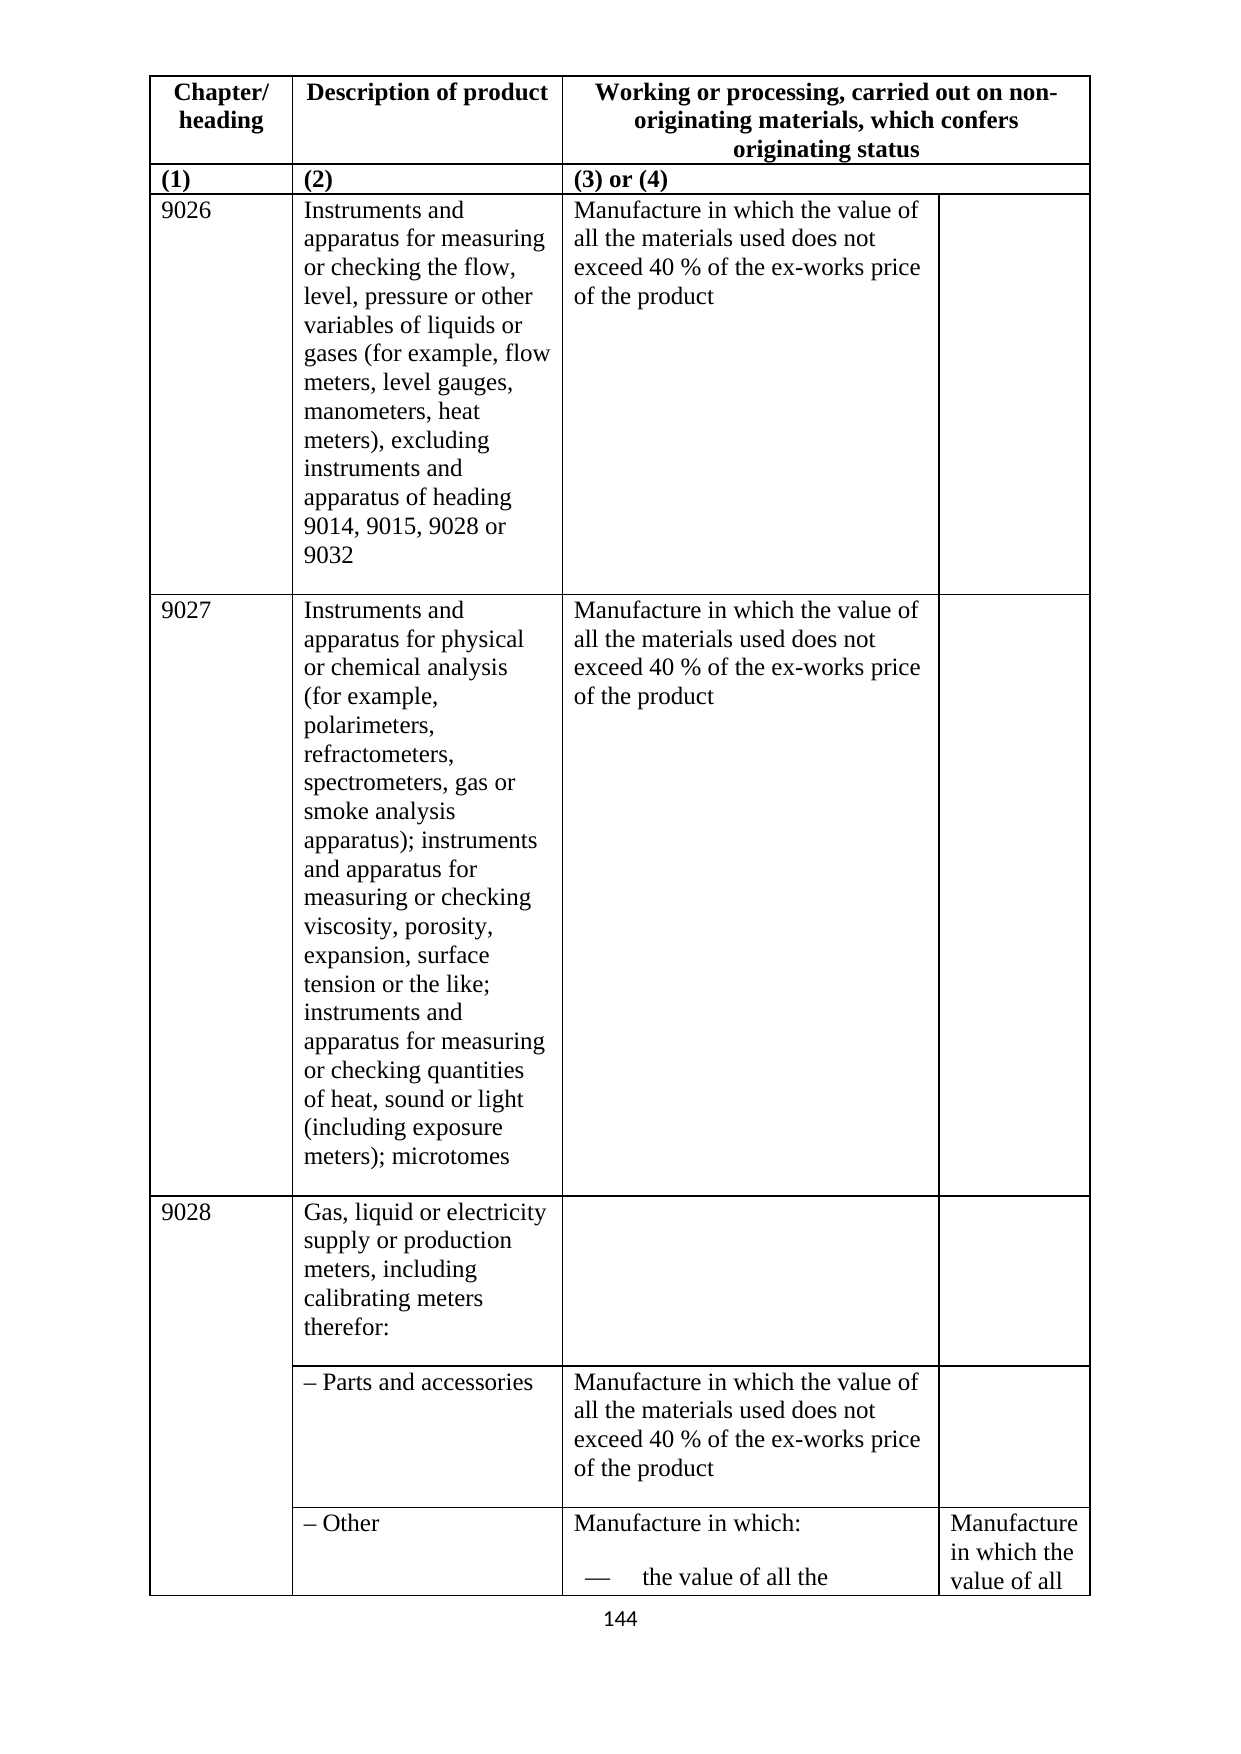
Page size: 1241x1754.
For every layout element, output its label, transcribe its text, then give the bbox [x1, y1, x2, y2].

table_cell Manufacture in which the value of all the materials used does not exceed 40 % of the ex-works price of the product [563, 1367, 938, 1507]
table_cell Manufacture in which: [563, 1508, 938, 1595]
table_cell 9027 [151, 595, 292, 1195]
table_cell [151, 1365, 292, 1507]
table_header Working or processing, carried out on non-originating materials, which confers originating status [563, 77, 1089, 163]
table_cell [940, 195, 1089, 593]
table_header Chapter/ heading [151, 77, 292, 163]
table_cell – Other [293, 1508, 562, 1595]
table_cell [940, 1367, 1089, 1507]
table_cell Instruments and apparatus for physical or chemical analysis (for example, polarimeters, refractometers, spectrometers, gas or smoke analysis apparatus); instruments and apparatus for measuring or checking viscosity, porosity, expansion, surface tension or the like; instruments and apparatus for measuring or checking quantities of heat, sound or light (including exposure meters); microtomes [293, 595, 562, 1195]
table_header Description of product [293, 77, 562, 163]
table_cell [151, 1507, 292, 1595]
table_cell Manufacture in which the value of all the materials used does not exceed 40 % of the ex-works price of the product [563, 595, 938, 1195]
table_cell – Parts and accessories [293, 1367, 562, 1507]
table_cell [563, 1197, 938, 1365]
table_cell (1) [151, 165, 292, 193]
table_cell 9028 [151, 1197, 292, 1365]
table_cell Manufacture in which the value of all [940, 1508, 1089, 1595]
table_cell [940, 1197, 1089, 1365]
table_cell Manufacture in which the value of all the materials used does not exceed 40 % of the ex-works price of the product [563, 195, 938, 593]
table_cell [940, 595, 1089, 1195]
table_cell 9026 [151, 195, 292, 593]
table_header the value of all the [631, 1562, 928, 1591]
table_cell Gas, liquid or electricity supply or production meters, including calibrating meters therefor: [293, 1197, 562, 1365]
table_cell (3) or (4) [563, 165, 1089, 193]
table_header — [574, 1562, 631, 1591]
table_cell (2) [293, 165, 562, 193]
table_cell Instruments and apparatus for measuring or checking the flow, level, pressure or other variables of liquids or gases (for example, flow meters, level gauges, manometers, heat meters), excluding instruments and apparatus of heading 9014, 9015, 9028 or 9032 [293, 195, 562, 593]
